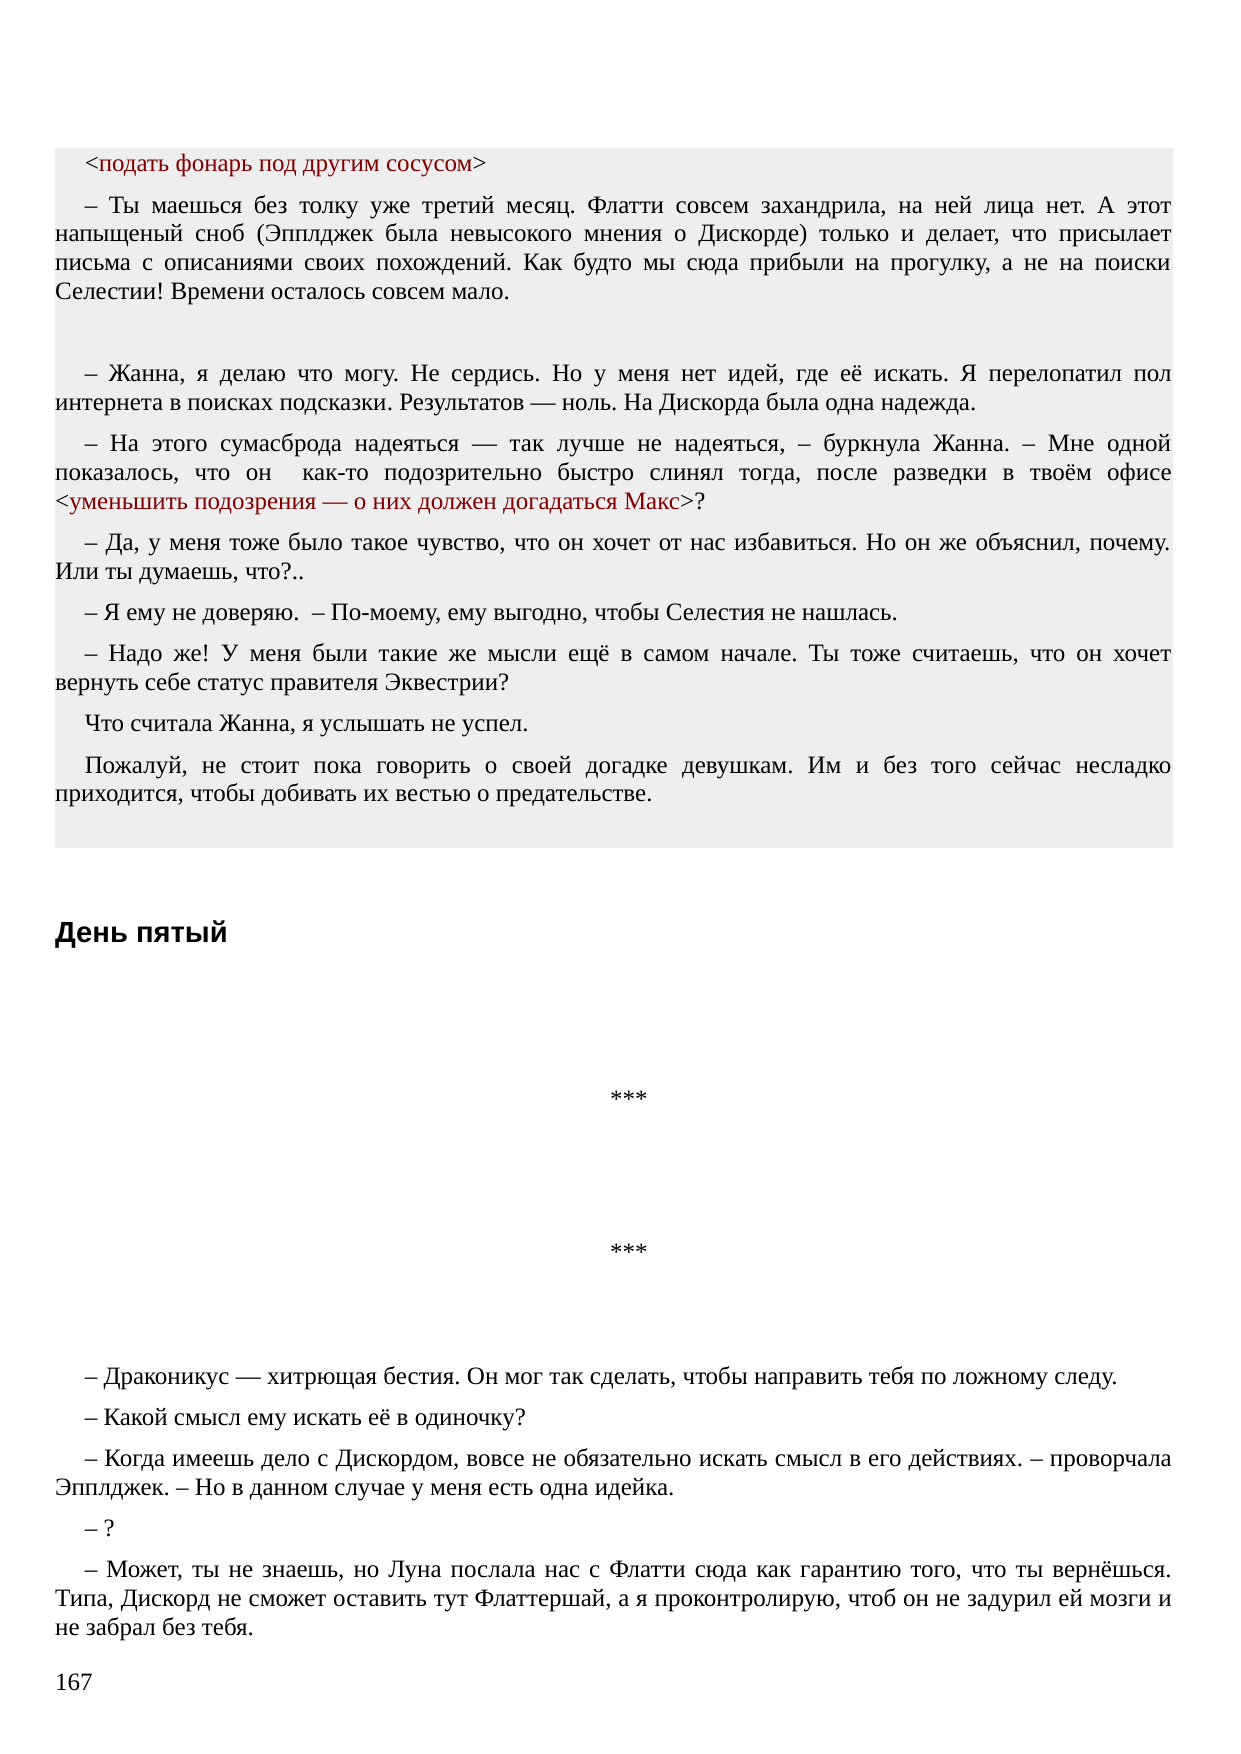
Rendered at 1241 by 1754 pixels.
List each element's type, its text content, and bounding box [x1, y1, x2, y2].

text – Какой смысл ему искать её в одиночку? [55, 1402, 1173, 1431]
text Что считала Жанна, я услышать не успел. [55, 708, 1173, 737]
text – Драконикус — хитрющая бестия. Он мог так сделать, чтобы направить тебя по ложному следу. [55, 1361, 1173, 1389]
text – Когда имеешь дело с Дискордом, вовсе не обязательно искать смысл в его действиях. – проворчала Эпплджек. – Но в данном случае у меня есть одна идейка. [55, 1443, 1173, 1501]
text – Ты маешься без толку уже третий месяц. Флатти совсем захандрила, на ней лица нет. А этот напыщеный сноб (Эпплджек была невысокого мнения о Дискорде) только и делает, что присылает письма с описаниями своих похождений. Как будто мы сюда прибыли на прогулку, а не на поиски Селестии! Времени осталось совсем мало. [55, 190, 1173, 305]
subtitle День пятый [55, 915, 1173, 948]
text – Я ему не доверяю. – По-моему, ему выгодно, чтобы Селестия не нашлась. [55, 597, 1173, 626]
text – Да, у меня тоже было такое чувство, что он хочет от нас избавиться. Но он же объяснил, почему. Или ты думаешь, что?.. [55, 527, 1173, 585]
text – Жанна, я делаю что могу. Не сердись. Но у меня нет идей, где её искать. Я перелопатил пол интернета в поисках подсказки. Результатов — ноль. На Дискорда была одна надежда. [55, 358, 1173, 416]
text – Может, ты не знаешь, но Луна послала нас с Флатти сюда как гарантию того, что ты вернёшься. Типа, Дискорд не сможет оставить тут Флаттершай, а я проконтролирую, чтоб он не задурил ей мозги и не забрал без тебя. [55, 1554, 1173, 1641]
text <подать фонарь под другим сосусом> [55, 148, 1173, 177]
text – На этого сумасброда надеяться — так лучше не надеяться, – буркнула Жанна. – Мне одной показалось, что он как-то подозрительно быстро слинял тогда, после разведки в твоём офисе <уменьшить подозрения — о них должен догадаться Макс>? [55, 428, 1173, 515]
text – ? [55, 1513, 1173, 1542]
text *** [55, 1084, 1173, 1113]
text – Надо же! У меня были такие же мысли ещё в самом начале. Ты тоже считаешь, что он хочет вернуть себе статус правителя Эквестрии? [55, 638, 1173, 696]
text Пожалуй, не стоит пока говорить о своей догадке девушкам. Им и без того сейчас несладко приходится, чтобы добивать их вестью о предательстве. [55, 750, 1173, 807]
text *** [55, 1237, 1173, 1266]
